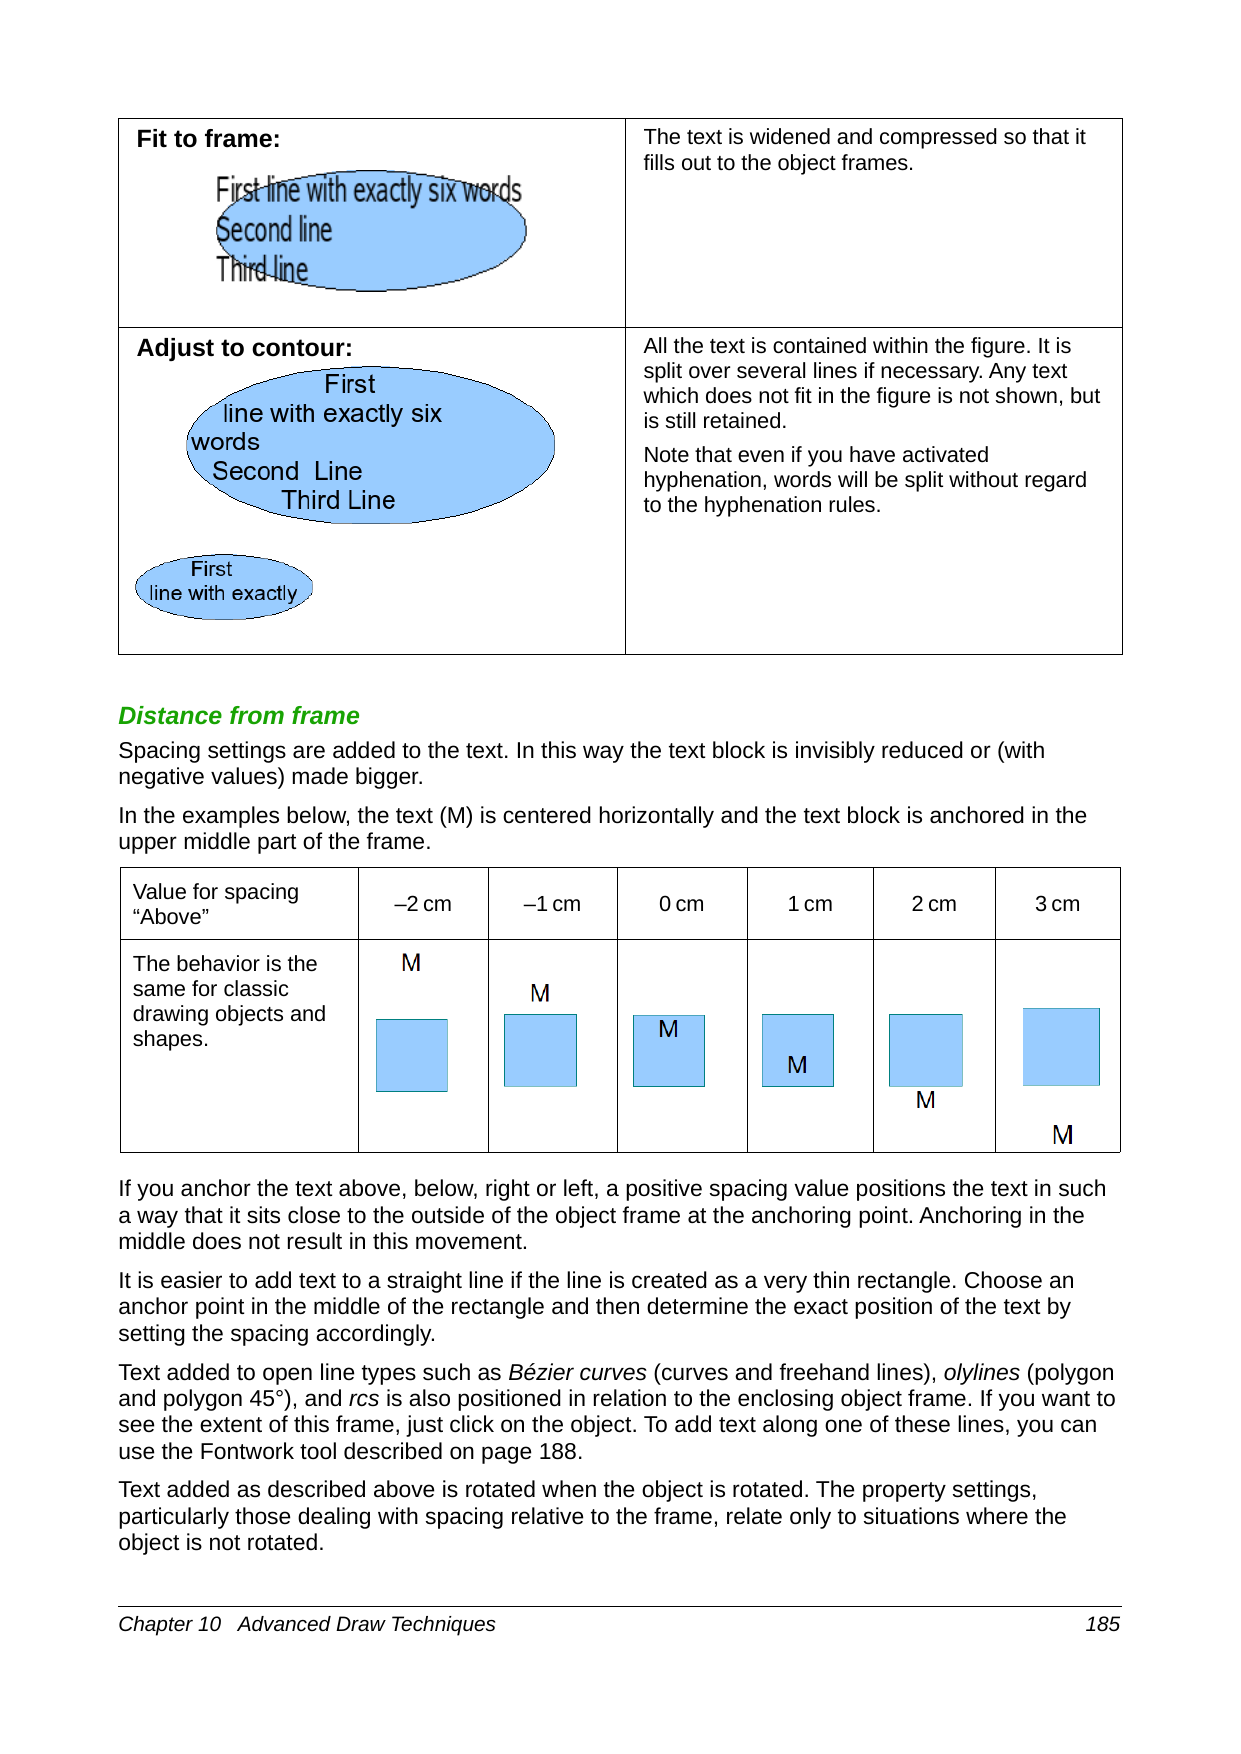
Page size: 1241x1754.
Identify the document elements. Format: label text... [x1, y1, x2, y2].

table_header –2 cm [359, 868, 488, 939]
table_cell The behavior is the same for classic drawing objects and shapes. [121, 940, 358, 1152]
table_header 0 cm [618, 868, 747, 939]
picture [135, 554, 313, 620]
table_header –1 cm [489, 868, 617, 939]
text Spacing settings are added to the text. In this way the text block is invisibly reduced or (with negative values) made bigger. [118, 737, 1122, 789]
table_header 1 cm [748, 868, 873, 939]
table_cell [359, 940, 488, 1152]
text In the examples below, the text (M) is centered horizontally and the text block is anchored in the upper middle part of the frame. [118, 802, 1122, 854]
table_cell [489, 940, 617, 1152]
table_header The text is widened and compressed so that it fills out to the object frames. [626, 119, 1122, 327]
text It is easier to add text to a straight line if the line is created as a very thin rectangle. Choose an anchor point in the middle of the rectangle and then determine the exact position of the text by setting the spacing accordingly. [118, 1267, 1122, 1346]
table_cell [996, 940, 1120, 1152]
table_header 3 cm [996, 868, 1120, 939]
table_cell [618, 940, 747, 1152]
picture [186, 366, 555, 524]
picture [759, 1010, 838, 1091]
text Text added as described above is rotated when the object is rotated. The property settings, particularly those dealing with spacing relative to the frame, relate only to situations where the object is not rotated. [118, 1476, 1122, 1556]
picture [216, 170, 527, 292]
picture [370, 951, 451, 1097]
picture [1019, 1004, 1103, 1146]
table_cell [874, 940, 995, 1152]
table_cell Adjust to contour: [119, 328, 625, 654]
text If you anchor the text above, below, right or left, a positive spacing value positions the text in such a way that it sits close to the outside of the object frame at the anchoring point. Anchoring in the middle does not result in this movement. [118, 1175, 1122, 1254]
picture [500, 980, 581, 1090]
table_header 2 cm [874, 868, 995, 939]
table_cell All the text is contained within the figure. It is split over several lines if necessary. Any text which does not fit in the figure is not shown, but is still retained. Note that even if you have activated hyphenation, words will be split without regard to the hyphenation rules. [626, 328, 1122, 654]
picture [886, 1010, 966, 1114]
text Text added to open line types such as Bézier curves (curves and freehand lines), olylines (polygon and polygon 45°), and rcs is also positioned in relation to the enclosing object frame. If you want to see the extent of this frame, just click on the object. To add text along one of these lines, you can use the Fontwork tool described on page 189. [118, 1358, 1122, 1464]
table_header Value for spacing “Above” [121, 868, 358, 939]
subtitle Distance from frame [118, 701, 1122, 730]
table_cell [748, 940, 873, 1152]
picture [629, 1010, 709, 1091]
table_header Fit to frame: [119, 119, 625, 327]
